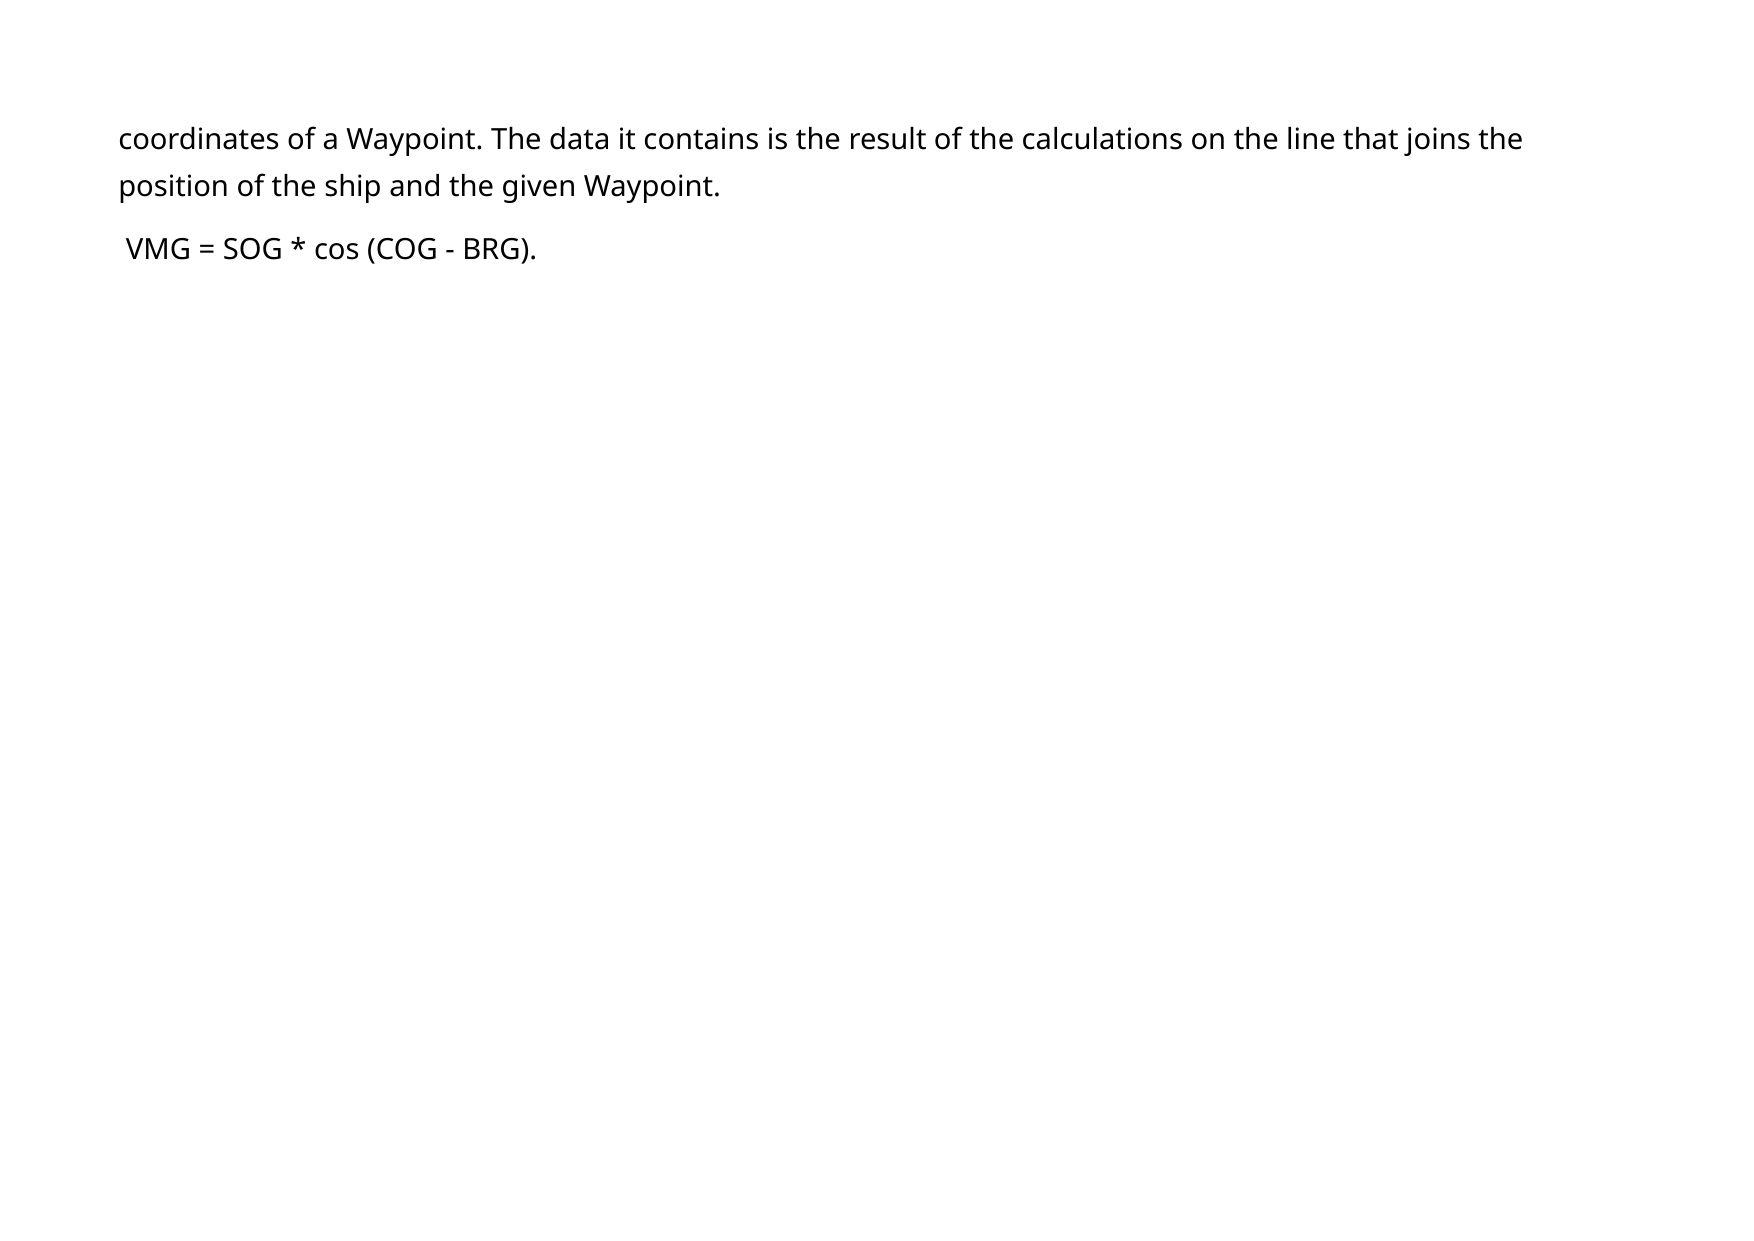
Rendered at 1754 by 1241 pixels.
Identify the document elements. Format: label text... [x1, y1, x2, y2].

text VMG = SOG * cos (COG - BRG). [118, 228, 1636, 268]
text coordinates of a Waypoint. The data it contains is the result of the calculations on the line that joins the position of the ship and the given Waypoint. [118, 118, 1636, 205]
